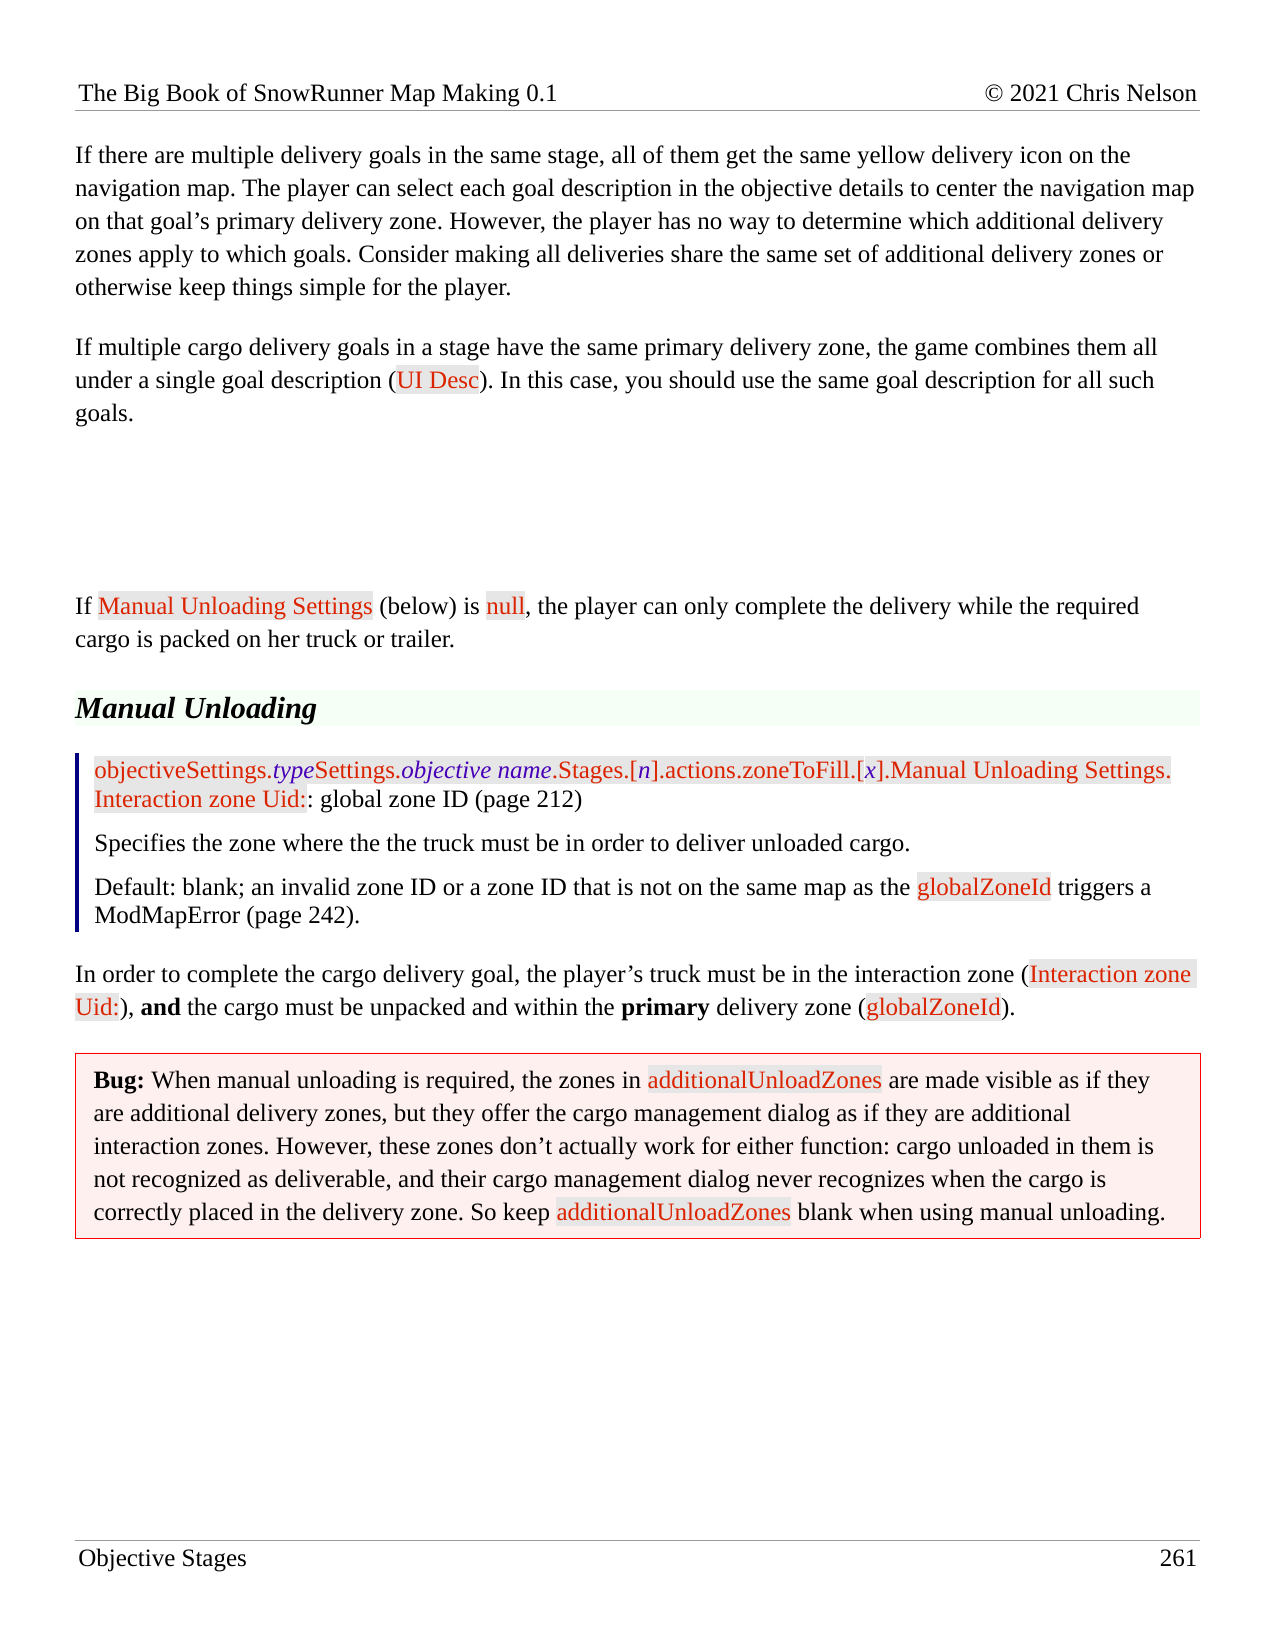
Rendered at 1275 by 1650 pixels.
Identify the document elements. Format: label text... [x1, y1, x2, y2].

text If Manual Unloading Settings (below) is null, the player can only complete the delivery while the required cargo is packed on her truck or trailer. [75, 591, 1200, 653]
text If multiple cargo delivery goals in a stage have the same primary delivery zone, the game combines them all under a single goal description (UI Desc). In this case, you should use the same goal description for all such goals. [75, 332, 1200, 427]
subtitle Manual Unloading [75, 690, 1200, 726]
text In order to complete the cargo delivery goal, the player’s truck must be in the interaction zone (Interaction zone Uid:), and the cargo must be unpacked and within the primary delivery zone (globalZoneId). [75, 959, 1200, 1021]
text Default: blank; an invalid zone ID or a zone ID that is not on the same map as the globalZoneId triggers a ModMapError (page 242). [79, 869, 1200, 932]
text If there are multiple delivery goals in the same stage, all of them get the same yellow delivery icon on the navigation map. The player can select each goal description in the objective details to center the navigation map on that goal’s primary delivery zone. However, the player has no way to determine which additional delivery zones apply to which goals. Consider making all deliveries share the same set of additional delivery zones or otherwise keep things simple for the player. [75, 140, 1200, 301]
text Specifies the zone where the the truck must be in order to deliver unloaded cargo. [79, 825, 1200, 857]
text objectiveSettings.typeSettings.objective name.Stages.[n].actions.zoneToFill.[x].Manual Unloading Settings. Interaction zone Uid:: global zone ID (page 212) [79, 753, 1200, 813]
list When manual unloading is required, the zones in additionalUnloadZones are made visible as if they are additional delivery zones, but they offer the cargo management dialog as if they are additional interaction zones. However, these zones don’t actually work for either function: cargo unloaded in them is not recognized as deliverable, and their cargo management dialog never recognizes when the cargo is correctly placed in the delivery zone. So keep additionalUnloadZones blank when using manual unloading. [76, 1054, 1200, 1238]
